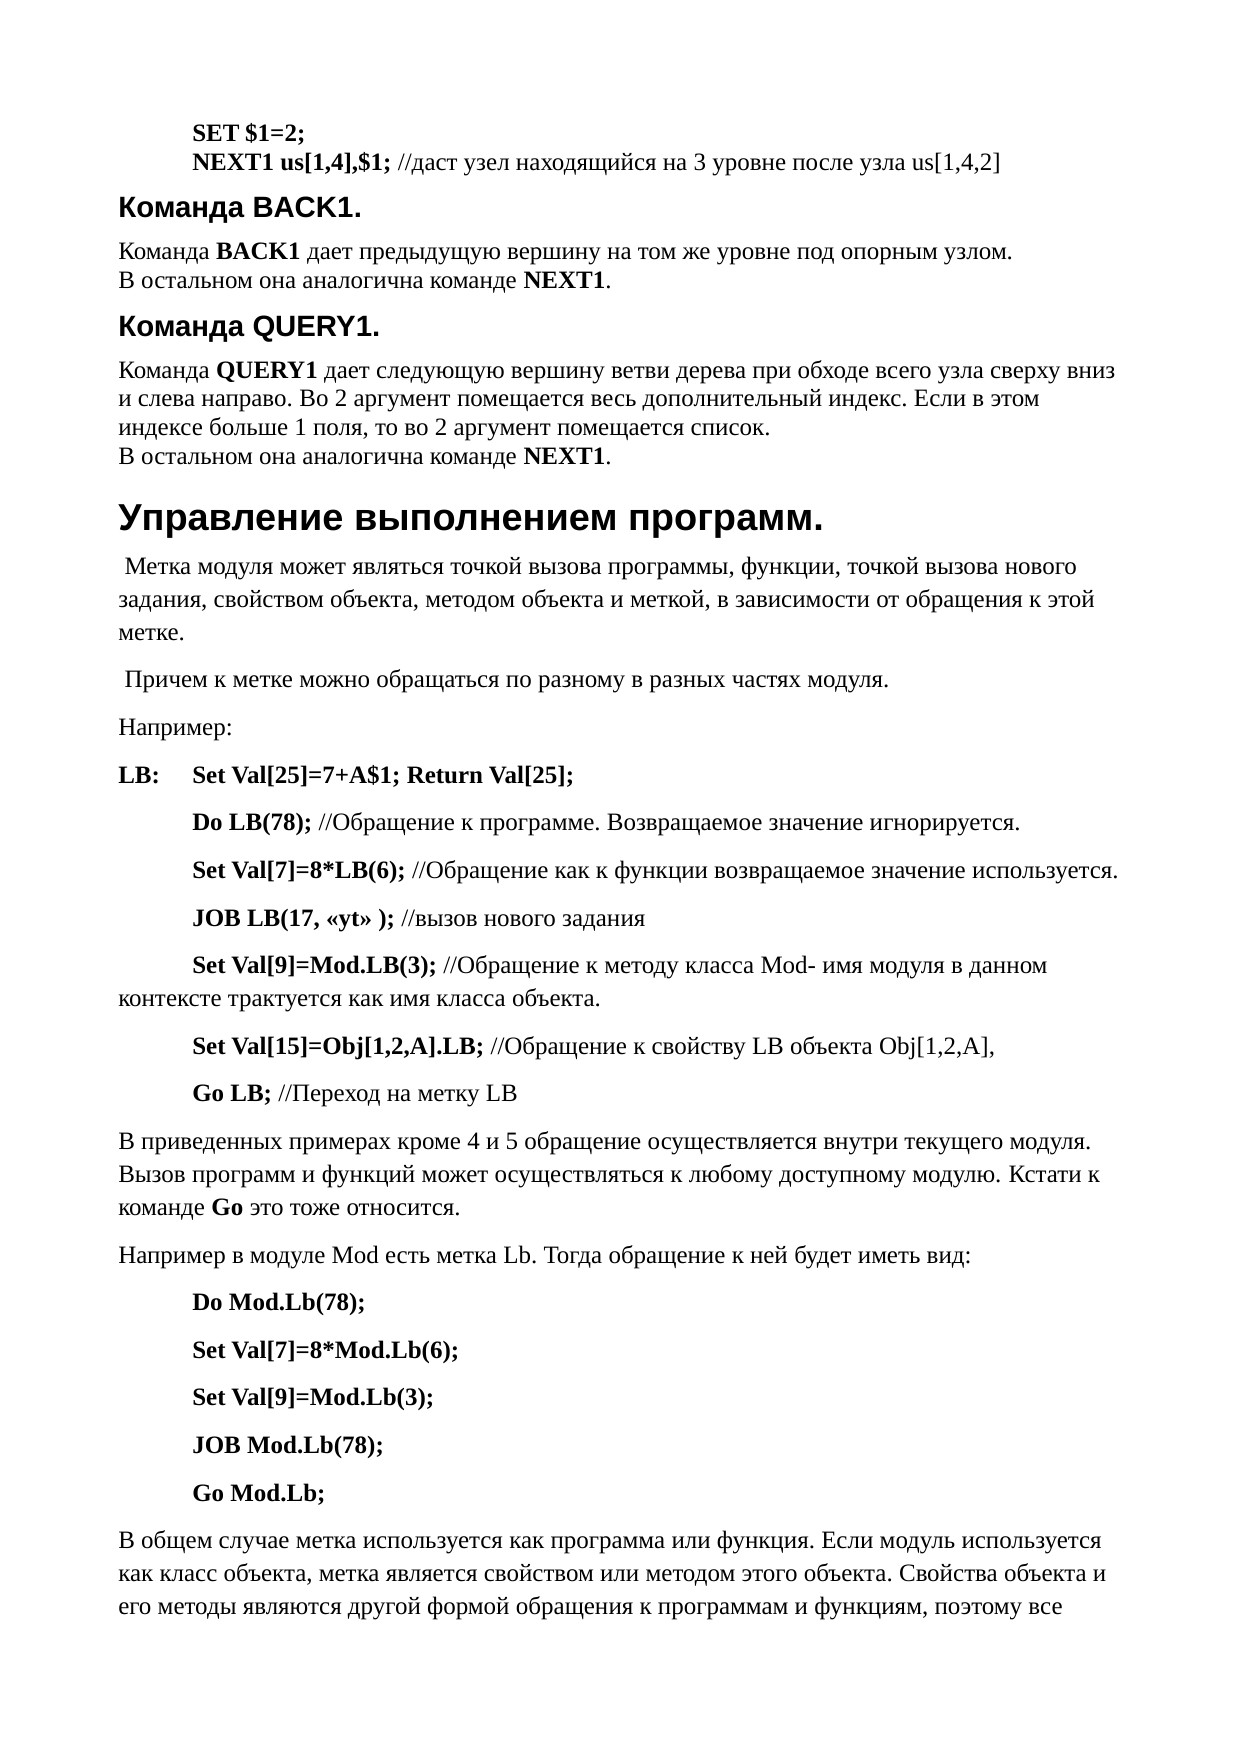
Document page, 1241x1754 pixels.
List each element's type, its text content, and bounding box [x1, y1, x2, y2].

text Set Val[15]=Obj[1,2,A].LB; //Обращение к свойству LB объекта Obj[1,2,A], [118, 1031, 1122, 1059]
text Set Val[9]=Mod.LB(3); //Обращение к методу класса Mod- имя модуля в данном контексте трактуется как имя класса объекта. [118, 950, 1122, 1012]
subtitle Команда BACK1. [118, 190, 1122, 224]
text Go Mod.Lb; [118, 1478, 1122, 1506]
text Команда BACK1 дает предыдущую вершину на том же уровне под опорным узлом. [118, 236, 1122, 265]
text Set Val[7]=8*Mod.Lb(6); [118, 1335, 1122, 1364]
text Метка модуля может являться точкой вызова программы, функции, точкой вызова нового задания, свойством объекта, методом объекта и меткой, в зависимости от обращения к этой метке. [118, 551, 1122, 646]
subtitle Команда QUERY1. [118, 308, 1122, 342]
text SET $1=2; [118, 118, 1122, 147]
text Например: [118, 712, 1122, 741]
text Причем к метке можно обращаться по разному в разных частях модуля. [118, 664, 1122, 693]
text Команда QUERY1 дает следующую вершину ветви дерева при обходе всего узла сверху вниз и слева направо. Во 2 аргумент помещается весь дополнительный индекс. Если в этом индексе больше 1 поля, то во 2 аргумент помещается список. [118, 355, 1122, 441]
text В общем случае метка используется как программа или функция. Если модуль используется как класс объекта, метка является свойством или методом этого объекта. Свойства объекта и его методы являются другой формой обращения к программам и функциям, поэтому все [118, 1525, 1122, 1620]
text JOB Mod.Lb(78); [118, 1430, 1122, 1459]
text JOB LB(17, «yt» ); //вызов нового задания [118, 903, 1122, 931]
text В остальном она аналогична команде NEXT1. [118, 441, 1122, 470]
text В приведенных примерах кроме 4 и 5 обращение осуществляется внутри текущего модуля. Вызов программ и функций может осуществляться к любому доступному модулю. Кстати к команде Go это тоже относится. [118, 1126, 1122, 1221]
text Do LB(78); //Обращение к программе. Возвращаемое значение игнорируется. [118, 807, 1122, 836]
text Go LB; //Переход на метку LB [118, 1078, 1122, 1107]
subtitle Управление выполнением программ. [118, 495, 1122, 538]
text NEXT1 us[1,4],$1; //даст узел находящийся на 3 уровне после узла us[1,4,2] [118, 147, 1122, 176]
text Set Val[9]=Mod.Lb(3); [118, 1382, 1122, 1411]
text Set Val[7]=8*LB(6); //Обращение как к функции возвращаемое значение используется. [118, 855, 1122, 884]
text Do Mod.Lb(78); [118, 1287, 1122, 1316]
text LB: Set Val[25]=7+A$1; Return Val[25]; [118, 760, 1122, 788]
text Например в модуле Mod есть метка Lb. Тогда обращение к ней будет иметь вид: [118, 1240, 1122, 1268]
text В остальном она аналогична команде NEXT1. [118, 265, 1122, 294]
